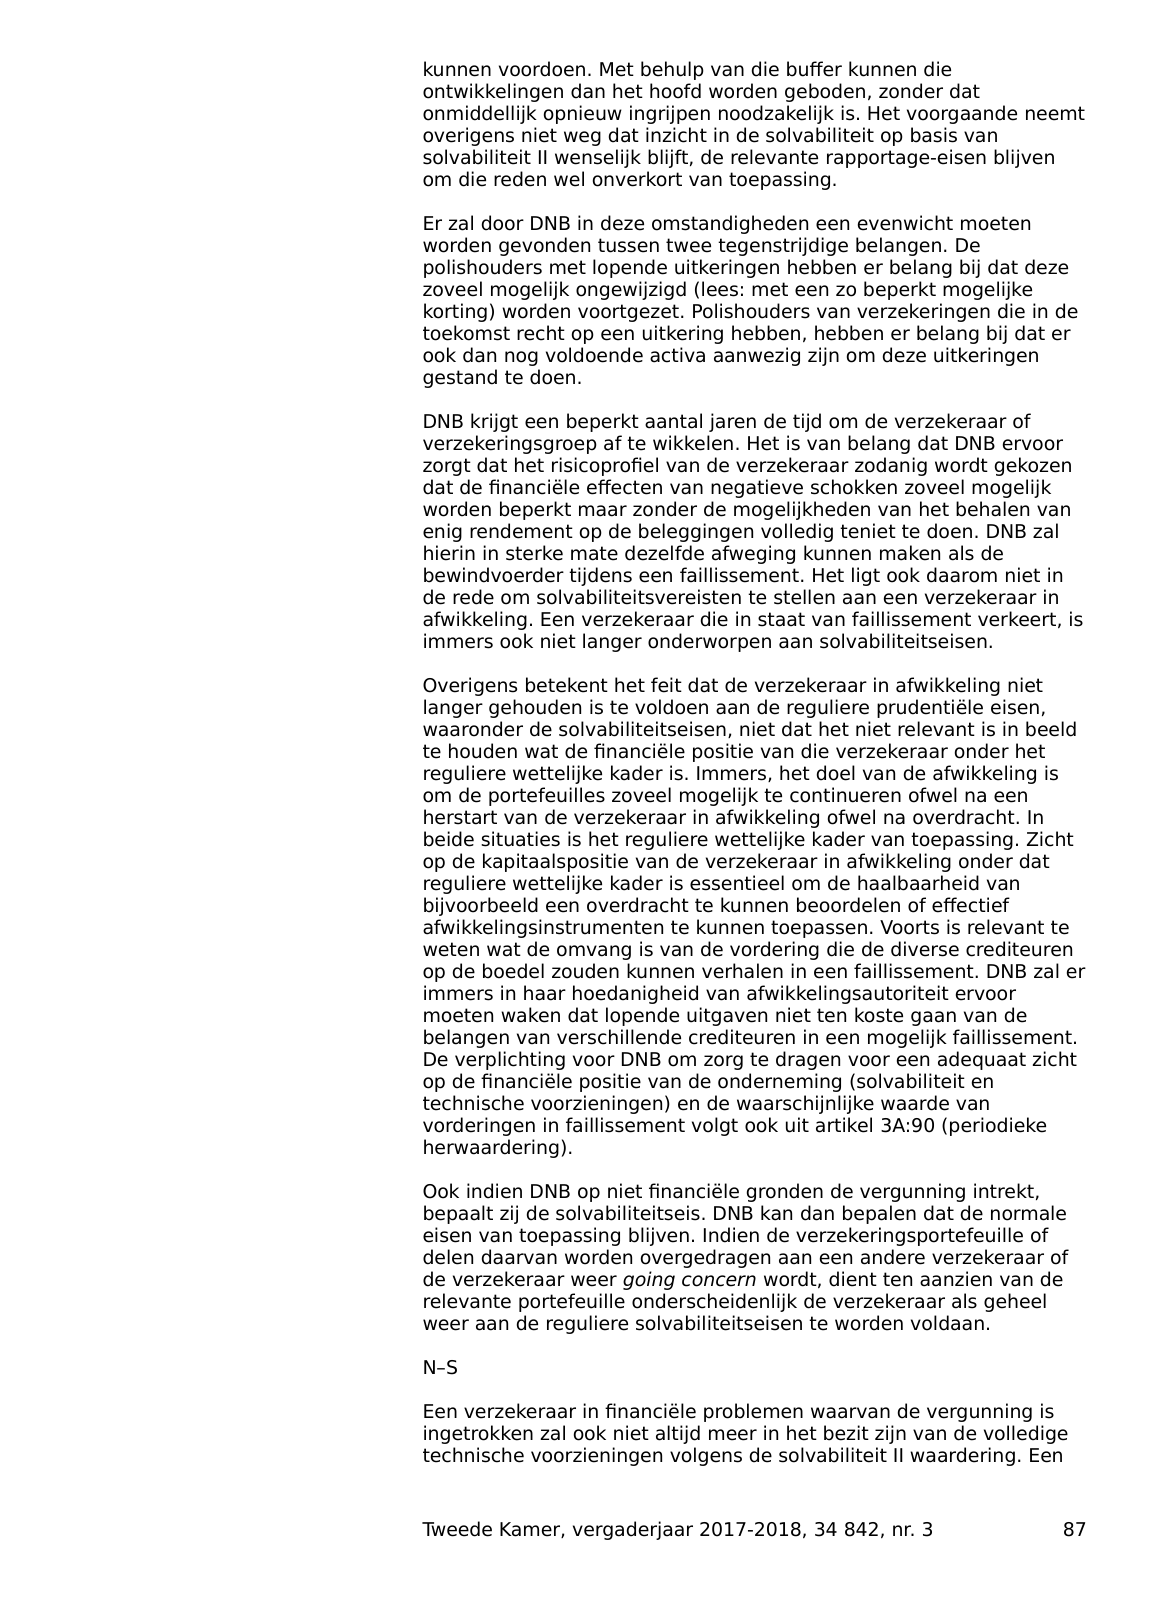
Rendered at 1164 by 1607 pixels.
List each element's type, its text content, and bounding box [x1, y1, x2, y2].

text DNB krijgt een beperkt aantal jaren de tijd om de verzekeraar of verzekeringsgroep af te wikkelen. Het is van belang dat DNB ervoor zorgt dat het risicoprofiel van de verzekeraar zodanig wordt gekozen dat de financiële effecten van negatieve schokken zoveel mogelijk worden beperkt maar zonder de mogelijkheden van het behalen van enig rendement op de beleggingen volledig teniet te doen. DNB zal hierin in sterke mate dezelfde afweging kunnen maken als de bewindvoerder tijdens een faillissement. Het ligt ook daarom niet in de rede om solvabiliteitsvereisten te stellen aan een verzekeraar in afwikkeling. Een verzekeraar die in staat van faillissement verkeert, is immers ook niet langer onderworpen aan solvabiliteitseisen. [422, 411, 1087, 653]
text Er zal door DNB in deze omstandigheden een evenwicht moeten worden gevonden tussen twee tegenstrijdige belangen. De polishouders met lopende uitkeringen hebben er belang bij dat deze zoveel mogelijk ongewijzigd (lees: met een zo beperkt mogelijke korting) worden voortgezet. Polishouders van verzekeringen die in de toekomst recht op een uitkering hebben, hebben er belang bij dat er ook dan nog voldoende activa aanwezig zijn om deze uitkeringen gestand te doen. [422, 213, 1087, 389]
subtitle N–S [422, 1357, 1087, 1379]
text Een verzekeraar in financiële problemen waarvan de vergunning is ingetrokken zal ook niet altijd meer in het bezit zijn van de volledige technische voorzieningen volgens de solvabiliteit II waardering. Een [422, 1401, 1087, 1467]
text kunnen voordoen. Met behulp van die buffer kunnen die ontwikkelingen dan het hoofd worden geboden, zonder dat onmiddellijk opnieuw ingrijpen noodzakelijk is. Het voorgaande neemt overigens niet weg dat inzicht in de solvabiliteit op basis van solvabiliteit II wenselijk blijft, de relevante rapportage-eisen blijven om die reden wel onverkort van toepassing. [422, 59, 1087, 191]
text Ook indien DNB op niet financiële gronden de vergunning intrekt, bepaalt zij de solvabiliteitseis. DNB kan dan bepalen dat de normale eisen van toepassing blijven. Indien de verzekeringsportefeuille of delen daarvan worden overgedragen aan een andere verzekeraar of de verzekeraar weer going concern wordt, dient ten aanzien van de relevante portefeuille onderscheidenlijk de verzekeraar als geheel weer aan de reguliere solvabiliteitseisen te worden voldaan. [422, 1181, 1087, 1335]
text Overigens betekent het feit dat de verzekeraar in afwikkeling niet langer gehouden is te voldoen aan de reguliere prudentiële eisen, waaronder de solvabiliteitseisen, niet dat het niet relevant is in beeld te houden wat de financiële positie van die verzekeraar onder het reguliere wettelijke kader is. Immers, het doel van de afwikkeling is om de portefeuilles zoveel mogelijk te continueren ofwel na een herstart van de verzekeraar in afwikkeling ofwel na overdracht. In beide situaties is het reguliere wettelijke kader van toepassing. Zicht op de kapitaalspositie van de verzekeraar in afwikkeling onder dat reguliere wettelijke kader is essentieel om de haalbaarheid van bijvoorbeeld een overdracht te kunnen beoordelen of effectief afwikkelingsinstrumenten te kunnen toepassen. Voorts is relevant te weten wat de omvang is van de vordering die de diverse crediteuren op de boedel zouden kunnen verhalen in een faillissement. DNB zal er immers in haar hoedanigheid van afwikkelingsautoriteit ervoor moeten waken dat lopende uitgaven niet ten koste gaan van de belangen van verschillende crediteuren in een mogelijk faillissement. De verplichting voor DNB om zorg te dragen voor een adequaat zicht op de financiële positie van de onderneming (solvabiliteit en technische voorzieningen) en de waarschijnlijke waarde van vorderingen in faillissement volgt ook uit artikel 3A:90 (periodieke herwaardering). [422, 675, 1087, 1159]
